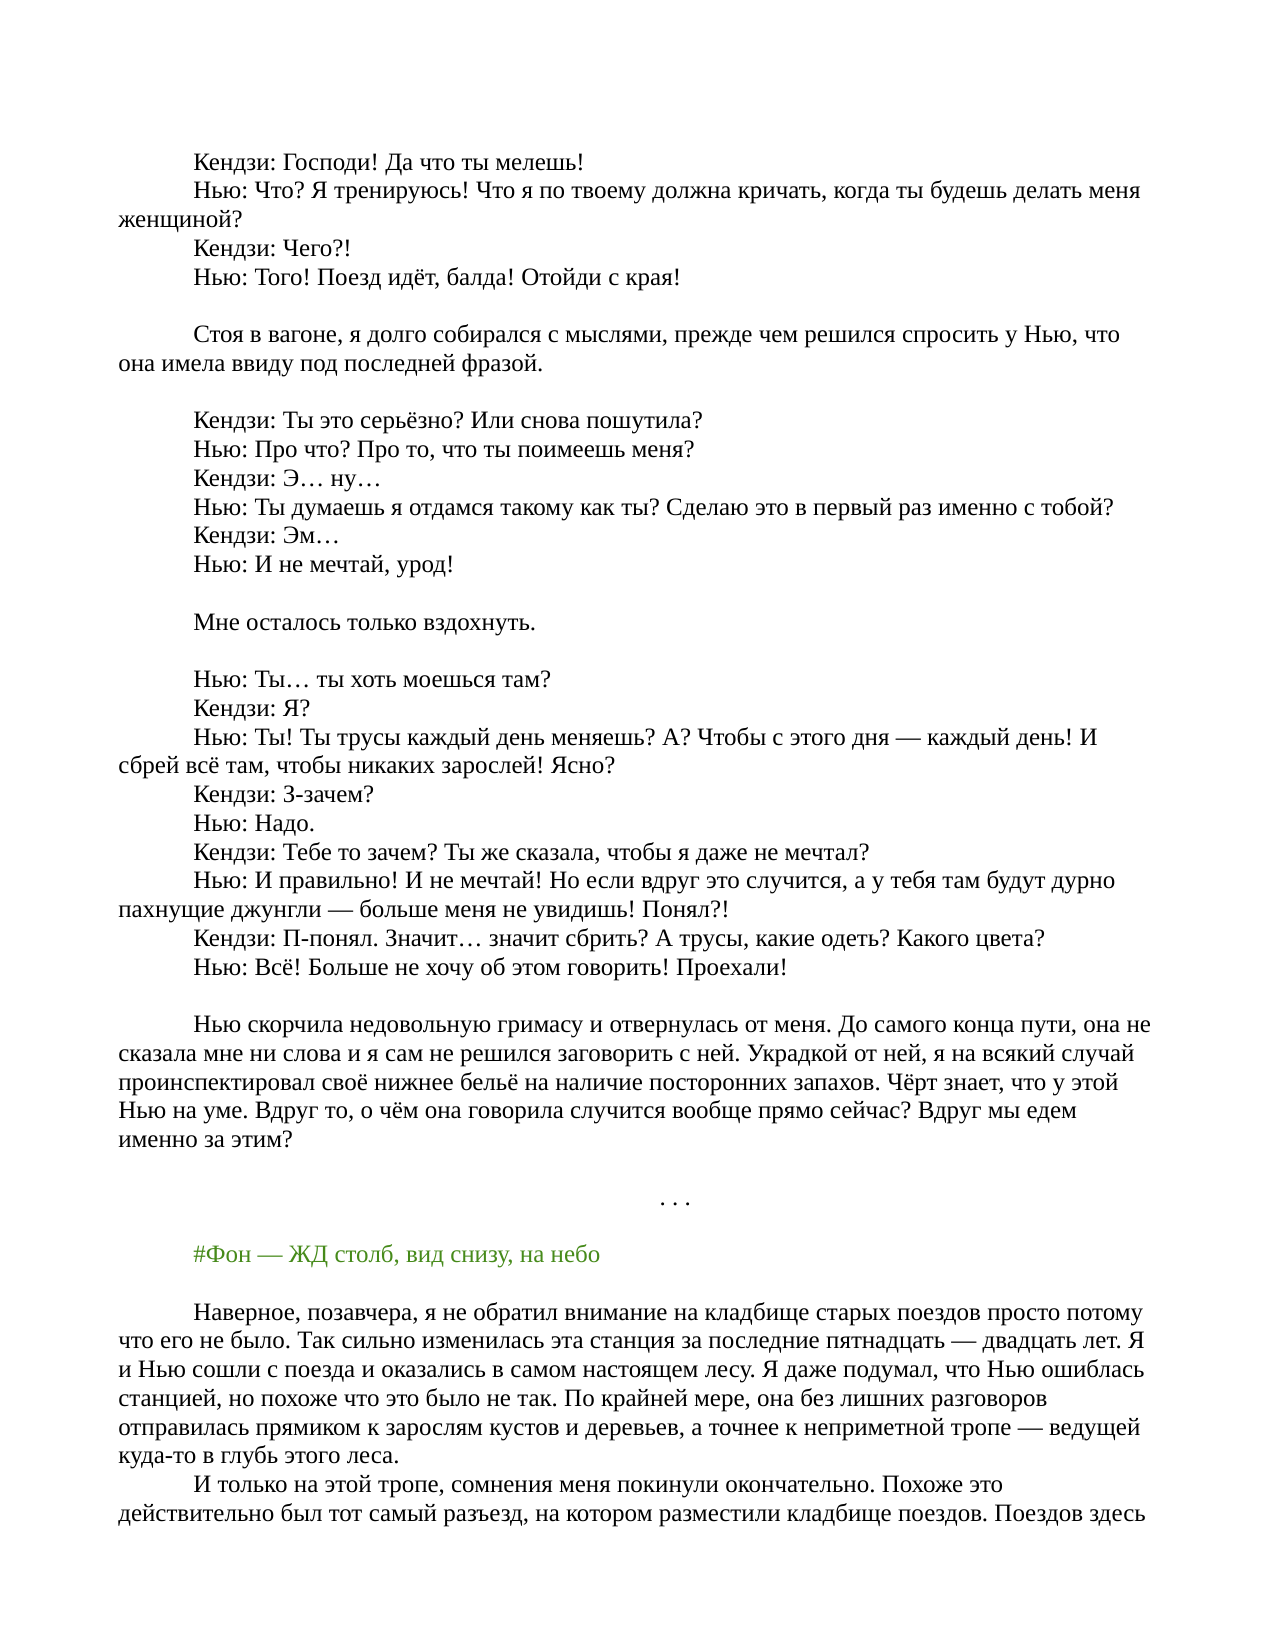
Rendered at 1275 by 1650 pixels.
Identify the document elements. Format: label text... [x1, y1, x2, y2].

text Нью: И не мечтай, урод! [118, 549, 1157, 578]
text Кендзи: П-понял. Значит… значит сбрить? А трусы, какие одеть? Какого цвета? [118, 923, 1157, 952]
text #Фон — ЖД столб, вид снизу, на небо [118, 1239, 1157, 1268]
text Кендзи: Эм… [118, 521, 1157, 549]
text Нью: Того! Поезд идёт, балда! Отойди с края! [118, 262, 1157, 291]
text Нью: Про что? Про то, что ты поимеешь меня? [118, 434, 1157, 463]
text Нью: Надо. [118, 808, 1157, 837]
text Кендзи: Ты это серьёзно? Или снова пошутила? [118, 406, 1157, 434]
text Нью: Что? Я тренируюсь! Что я по твоему должна кричать, когда ты будешь делать меня женщиной? [118, 176, 1157, 233]
text Стоя в вагоне, я долго собирался с мыслями, прежде чем решился спросить у Нью, что она имела ввиду под последней фразой. [118, 319, 1157, 377]
text Мне осталось только вздохнуть. [118, 607, 1157, 636]
text . . . [118, 1182, 1157, 1211]
text Наверное, позавчера, я не обратил внимание на кладбище старых поездов просто потому что его не было. Так сильно изменилась эта станция за последние пятнадцать — двадцать лет. Я и Нью сошли с поезда и оказались в самом настоящем лесу. Я даже подумал, что Нью ошиблась станцией, но похоже что это было не так. По крайней мере, она без лишних разговоров отправилась прямиком к зарослям кустов и деревьев, а точнее к неприметной тропе — ведущей куда-то в глубь этого леса. [118, 1297, 1157, 1469]
text Кендзи: Я? [118, 693, 1157, 722]
text Нью: Ты думаешь я отдамся такому как ты? Сделаю это в первый раз именно с тобой? [118, 492, 1157, 521]
text И только на этой тропе, сомнения меня покинули окончательно. Похоже это действительно был тот самый разъезд, на котором разместили кладбище поездов. Поездов здесь [118, 1469, 1157, 1527]
text Нью: Всё! Больше не хочу об этом говорить! Проехали! [118, 952, 1157, 981]
text Кендзи: Тебе то зачем? Ты же сказала, чтобы я даже не мечтал? [118, 837, 1157, 866]
text Кендзи: Чего?! [118, 233, 1157, 262]
text Кендзи: Господи! Да что ты мелешь! [118, 147, 1157, 176]
text Нью скорчила недовольную гримасу и отвернулась от меня. До самого конца пути, она не сказала мне ни слова и я сам не решился заговорить с ней. Украдкой от ней, я на всякий случай проинспектировал своё нижнее бельё на наличие посторонних запахов. Чёрт знает, что у этой Нью на уме. Вдруг то, о чём она говорила случится вообще прямо сейчас? Вдруг мы едем именно за этим? [118, 1009, 1157, 1153]
text Нью: Ты… ты хоть моешься там? [118, 664, 1157, 693]
text Кендзи: З-зачем? [118, 779, 1157, 808]
text Нью: Ты! Ты трусы каждый день меняешь? А? Чтобы с этого дня — каждый день! И сбрей всё там, чтобы никаких зарослей! Ясно? [118, 722, 1157, 779]
text Нью: И правильно! И не мечтай! Но если вдруг это случится, а у тебя там будут дурно пахнущие джунгли — больше меня не увидишь! Понял?! [118, 866, 1157, 923]
text Кендзи: Э… ну… [118, 463, 1157, 492]
